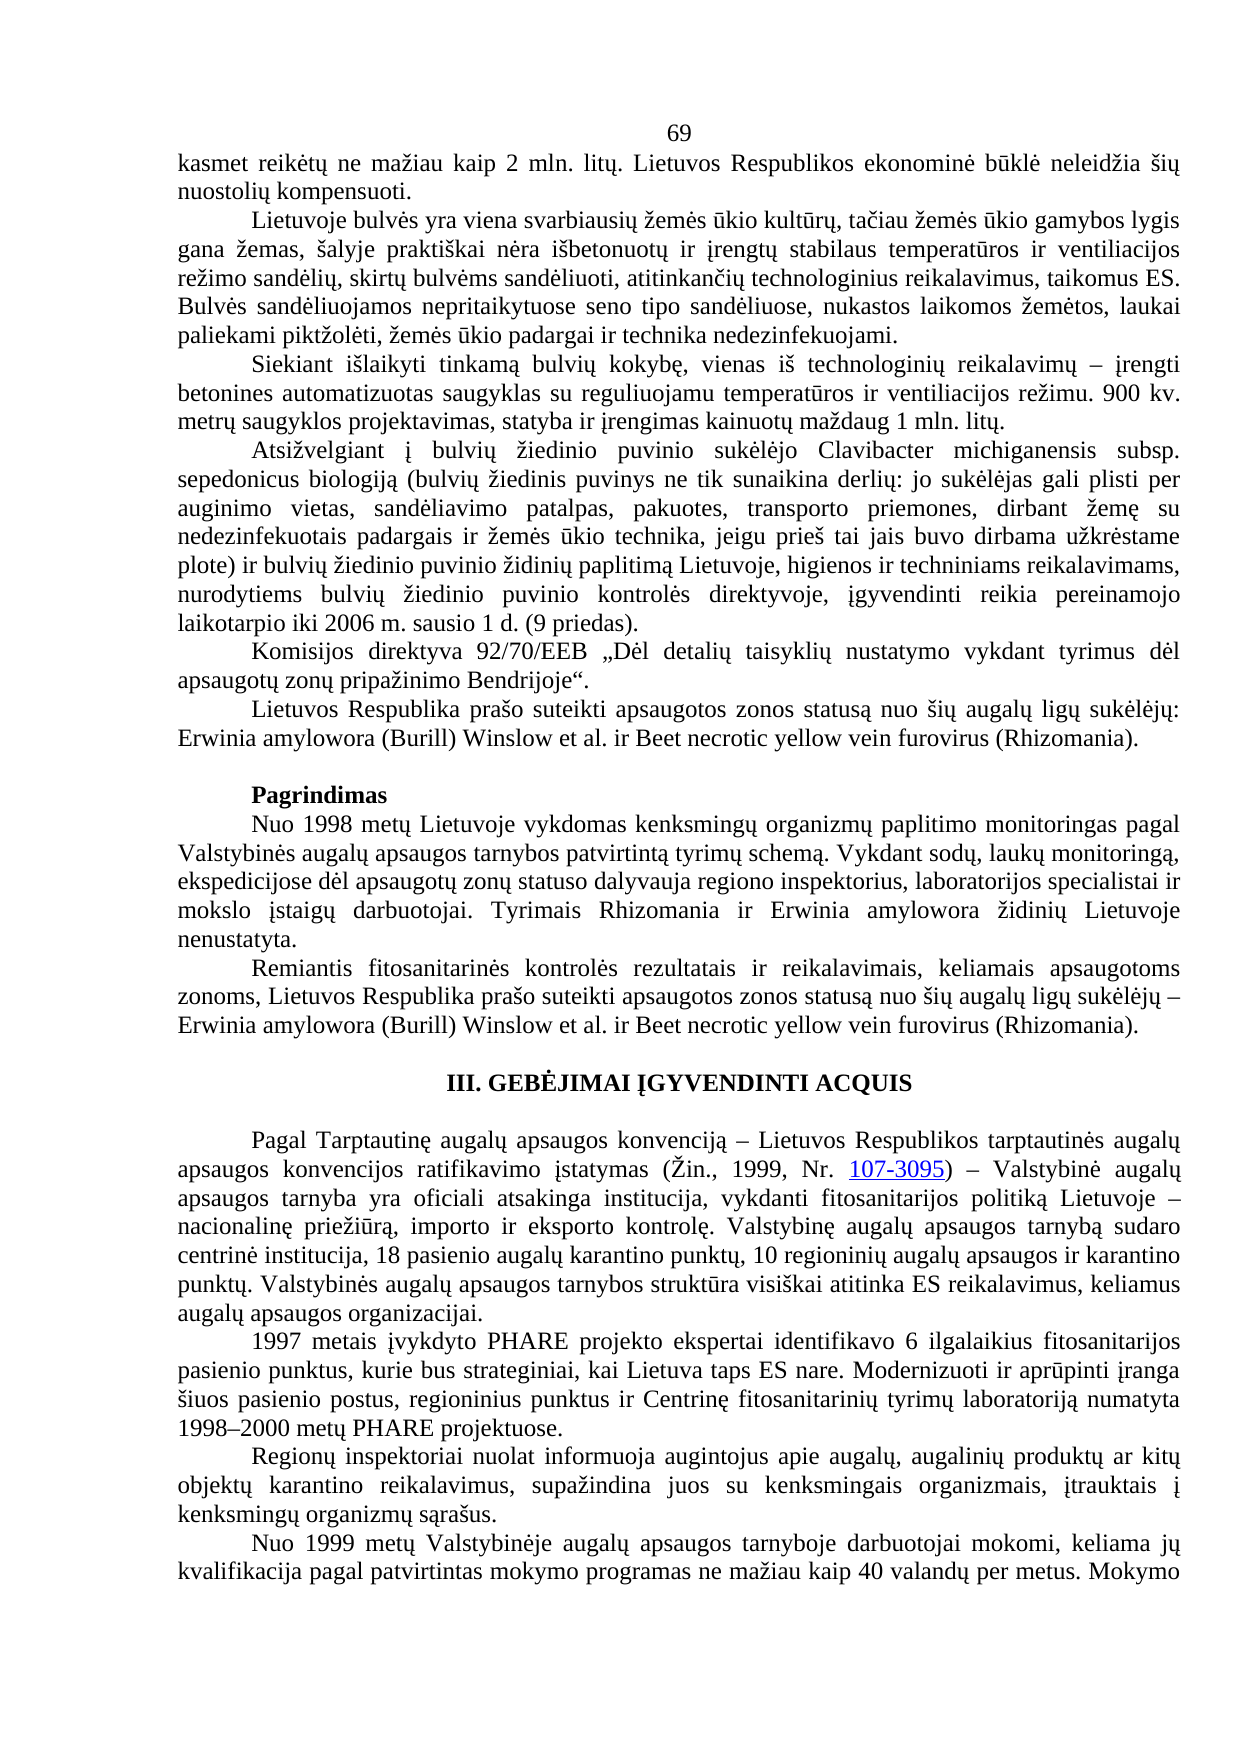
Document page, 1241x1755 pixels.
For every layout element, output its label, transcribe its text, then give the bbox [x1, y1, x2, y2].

text Regionų inspektoriai nuolat informuoja augintojus apie augalų, augalinių produktų ar kitų objektų karantino reikalavimus, supažindina juos su kenksmingais organizmais, įtrauktais į kenksmingų organizmų sąrašus. [177, 1441, 1181, 1528]
text Nuo 1998 metų Lietuvoje vykdomas kenksmingų organizmų paplitimo monitoringas pagal Valstybinės augalų apsaugos tarnybos patvirtintą tyrimų schemą. Vykdant sodų, laukų monitoringą, ekspedicijose dėl apsaugotų zonų statuso dalyvauja regiono inspektorius, laboratorijos specialistai ir mokslo įstaigų darbuotojai. Tyrimais Rhizomania ir Erwinia amylowora židinių Lietuvoje nenustatyta. [177, 809, 1181, 953]
text Lietuvos Respublika prašo suteikti apsaugotos zonos statusą nuo šių augalų ligų sukėlėjų: Erwinia amylowora (Burill) Winslow et al. ir Beet necrotic yellow vein furovirus (Rhizomania). [177, 694, 1181, 751]
text Pagrindimas [177, 780, 1181, 809]
text Remiantis fitosanitarinės kontrolės rezultatais ir reikalavimais, keliamais apsaugotoms zonoms, Lietuvos Respublika prašo suteikti apsaugotos zonos statusą nuo šių augalų ligų sukėlėjų – Erwinia amylowora (Burill) Winslow et al. ir Beet necrotic yellow vein furovirus (Rhizomania). [177, 953, 1181, 1039]
text III. GEBĖJIMAI ĮGYVENDINTI ACQUIS [177, 1068, 1181, 1096]
text kasmet reikėtų ne mažiau kaip 2 mln. litų. Lietuvos Respublikos ekonominė būklė neleidžia šių nuostolių kompensuoti. [177, 148, 1181, 205]
text Siekiant išlaikyti tinkamą bulvių kokybę, vienas iš technologinių reikalavimų – įrengti betonines automatizuotas saugyklas su reguliuojamu temperatūros ir ventiliacijos režimu. 900 kv. metrų saugyklos projektavimas, statyba ir įrengimas kainuotų maždaug 1 mln. litų. [177, 349, 1181, 435]
text Atsižvelgiant į bulvių žiedinio puvinio sukėlėjo Clavibacter michiganensis subsp. sepedonicus biologiją (bulvių žiedinis puvinys ne tik sunaikina derlių: jo sukėlėjas gali plisti per auginimo vietas, sandėliavimo patalpas, pakuotes, transporto priemones, dirbant žemę su nedezinfekuotais padargais ir žemės ūkio technika, jeigu prieš tai jais buvo dirbama užkrėstame plote) ir bulvių žiedinio puvinio židinių paplitimą Lietuvoje, higienos ir techniniams reikalavimams, nurodytiems bulvių žiedinio puvinio kontrolės direktyvoje, įgyvendinti reikia pereinamojo laikotarpio iki 2006 m. sausio 1 d. (9 priedas). [177, 435, 1181, 636]
text Lietuvoje bulvės yra viena svarbiausių žemės ūkio kultūrų, tačiau žemės ūkio gamybos lygis gana žemas, šalyje praktiškai nėra išbetonuotų ir įrengtų stabilaus temperatūros ir ventiliacijos režimo sandėlių, skirtų bulvėms sandėliuoti, atitinkančių technologinius reikalavimus, taikomus ES. Bulvės sandėliuojamos nepritaikytuose seno tipo sandėliuose, nukastos laikomos žemėtos, laukai paliekami piktžolėti, žemės ūkio padargai ir technika nedezinfekuojami. [177, 205, 1181, 349]
text Komisijos direktyva 92/70/EEB „Dėl detalių taisyklių nustatymo vykdant tyrimus dėl apsaugotų zonų pripažinimo Bendrijoje“. [177, 636, 1181, 694]
text Pagal Tarptautinę augalų apsaugos konvenciją – Lietuvos Respublikos tarptautinės augalų apsaugos konvencijos ratifikavimo įstatymas (Žin., 1999, Nr. 107-3095) – Valstybinė augalų apsaugos tarnyba yra oficiali atsakinga institucija, vykdanti fitosanitarijos politiką Lietuvoje – nacionalinę priežiūrą, importo ir eksporto kontrolę. Valstybinę augalų apsaugos tarnybą sudaro centrinė institucija, 18 pasienio augalų karantino punktų, 10 regioninių augalų apsaugos ir karantino punktų. Valstybinės augalų apsaugos tarnybos struktūra visiškai atitinka ES reikalavimus, keliamus augalų apsaugos organizacijai. [177, 1125, 1181, 1326]
text 1997 metais įvykdyto PHARE projekto ekspertai identifikavo 6 ilgalaikius fitosanitarijos pasienio punktus, kurie bus strateginiai, kai Lietuva taps ES nare. Modernizuoti ir aprūpinti įranga šiuos pasienio postus, regioninius punktus ir Centrinę fitosanitarinių tyrimų laboratoriją numatyta 1998–2000 metų PHARE projektuose. [177, 1326, 1181, 1441]
text Nuo 1999 metų Valstybinėje augalų apsaugos tarnyboje darbuotojai mokomi, keliama jų kvalifikacija pagal patvirtintas mokymo programas ne mažiau kaip 40 valandų per metus. Mokymo [177, 1528, 1181, 1585]
